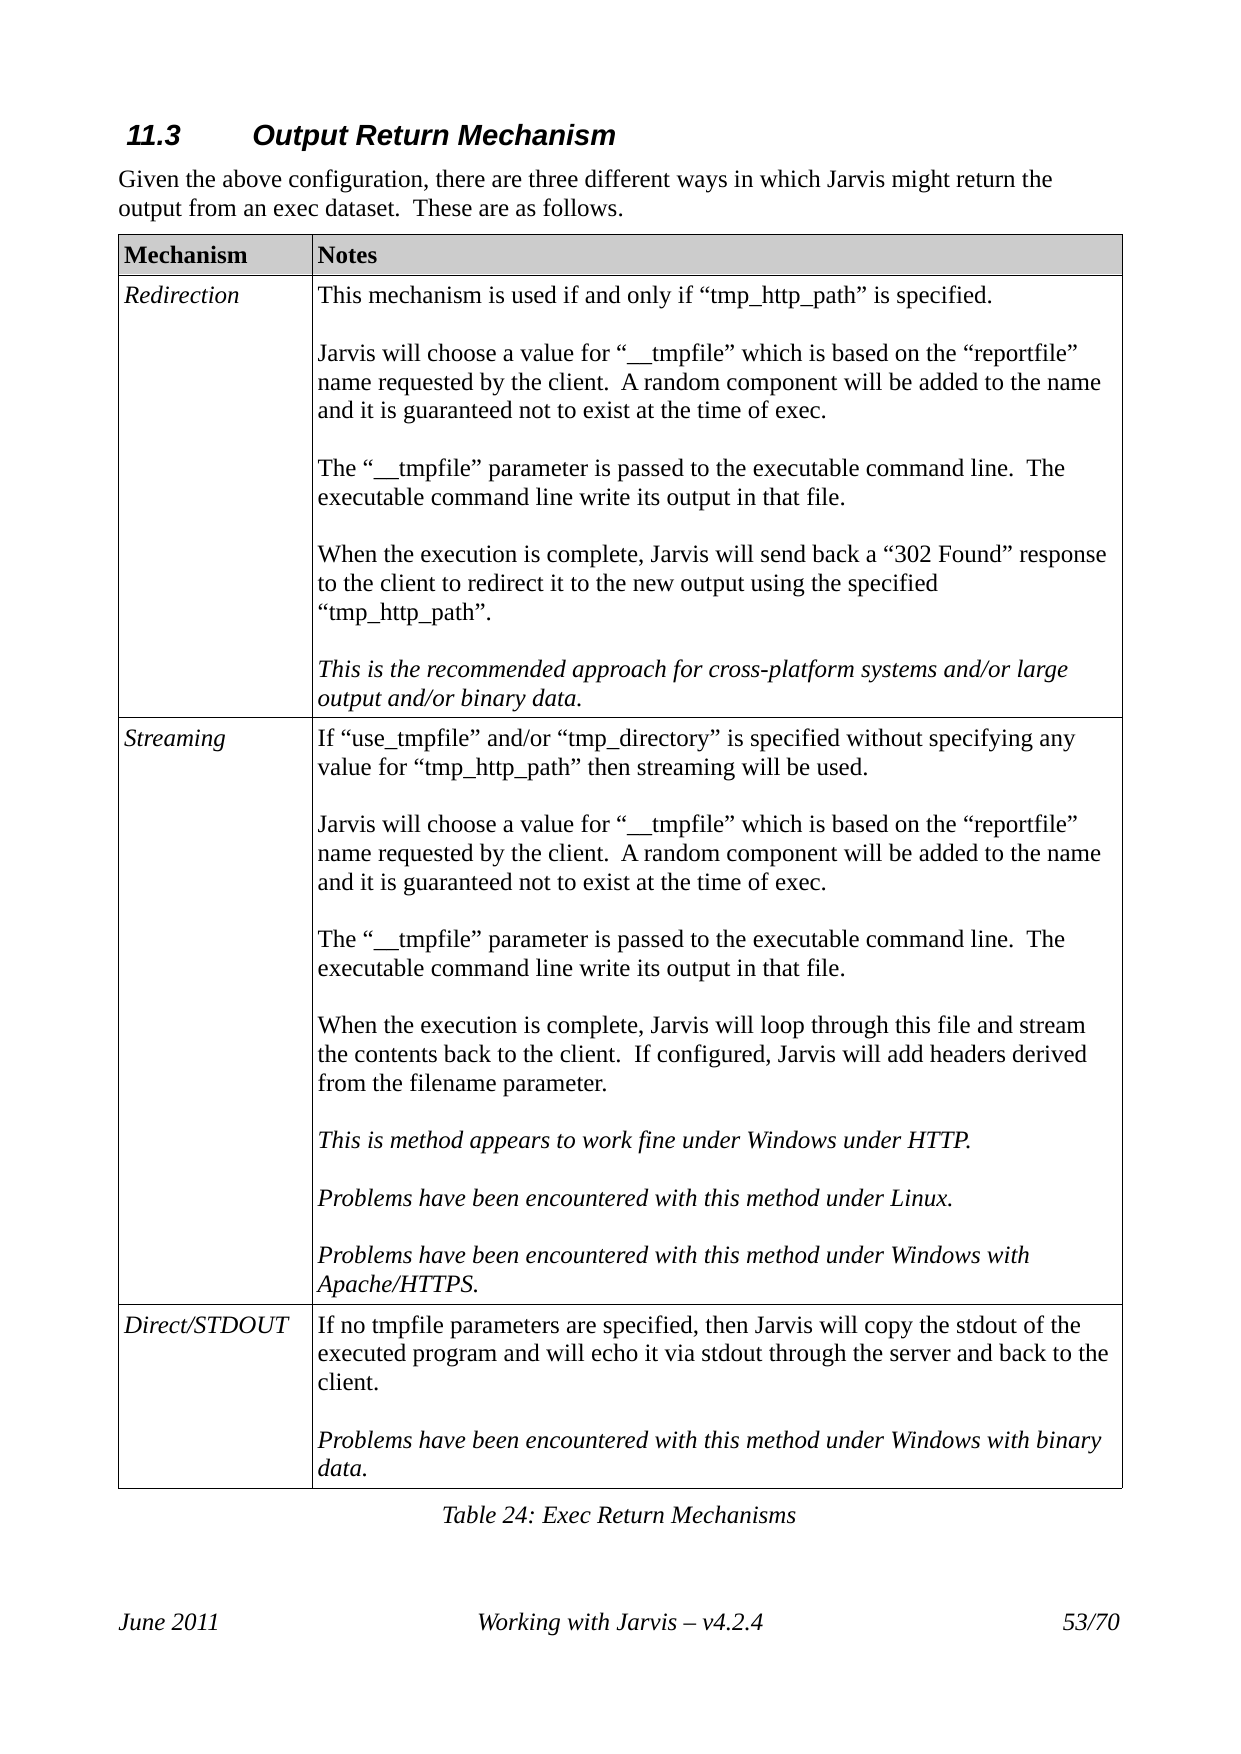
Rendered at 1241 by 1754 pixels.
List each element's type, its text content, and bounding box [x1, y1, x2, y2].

table_cell If “use_tmpfile” and/or “tmp_directory” is specified without specifying any value for “tmp_http_path” then streaming will be used. Jarvis will choose a value for “__tmpfile” which is based on the “reportfile” name requested by the client. A random component will be added to the name and it is guaranteed not to exist at the time of exec. The “__tmpfile” parameter is passed to the executable command line. The executable command line write its output in that file. When the execution is complete, Jarvis will loop through this file and stream the contents back to the client. If configured, Jarvis will add headers derived from the filename parameter. This is method appears to work fine under Windows under HTTP. Problems have been encountered with this method under Linux. Problems have been encountered with this method under Windows with Apache/HTTPS. [313, 718, 1122, 1304]
text Table 24: Exec Return Mechanisms [118, 1501, 1122, 1529]
table_cell This mechanism is used if and only if “tmp_http_path” is specified. Jarvis will choose a value for “__tmpfile” which is based on the “reportfile” name requested by the client. A random component will be added to the name and it is guaranteed not to exist at the time of exec. The “__tmpfile” parameter is passed to the executable command line. The executable command line write its output in that file. When the execution is complete, Jarvis will send back a “302 Found” response to the client to redirect it to the new output using the specified “tmp_http_path”. This is the recommended approach for cross-platform systems and/or large output and/or binary data. [313, 276, 1122, 717]
table_header Notes [313, 235, 1122, 274]
table_cell Streaming [119, 718, 312, 1304]
table_cell Redirection [119, 276, 312, 717]
text Given the above configuration, there are three different ways in which Jarvis might return the output from an exec dataset. These are as follows. [118, 164, 1122, 222]
table_cell Direct/STDOUT [119, 1305, 312, 1488]
table_cell If no tmpfile parameters are specified, then Jarvis will copy the stdout of the executed program and will echo it via stdout through the server and back to the client. Problems have been encountered with this method under Windows with binary data. [313, 1305, 1122, 1488]
table_header Mechanism [119, 235, 312, 274]
subtitle Output Return Mechanism [118, 118, 1122, 152]
